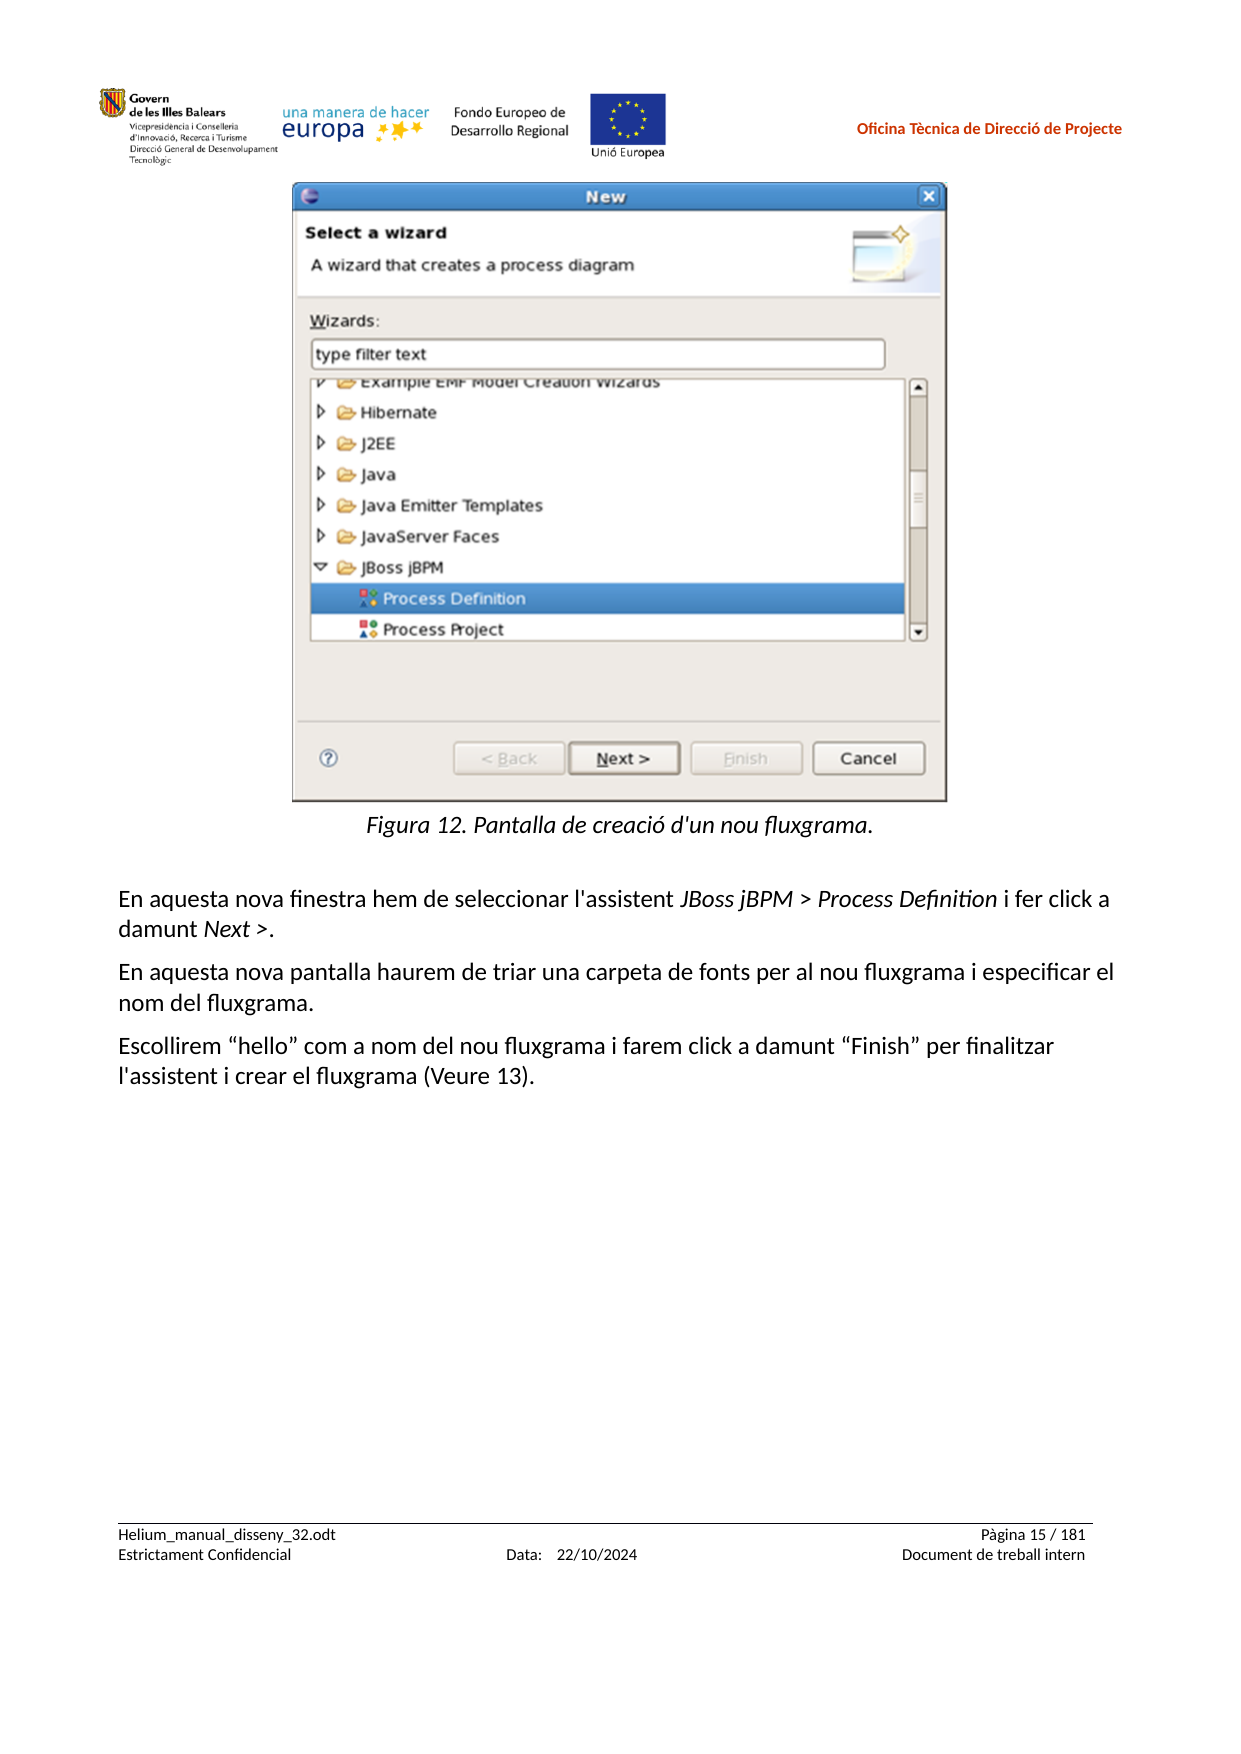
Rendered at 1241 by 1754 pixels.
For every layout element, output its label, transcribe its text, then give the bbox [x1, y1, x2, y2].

picture [290, 180, 950, 810]
text Figura 12. Pantalla de creació d'un nou fluxgrama. [290, 810, 950, 840]
text Escollirem “hello” com a nom del nou fluxgrama i farem click a damunt “Finish” per finalitzar l'assistent i crear el fluxgrama (Veure 13). [118, 1030, 1122, 1091]
text En aquesta nova finestra hem de seleccionar l'assistent JBoss jBPM > Process Definition i fer click a damunt Next >. [118, 883, 1122, 944]
picture [99, 87, 668, 166]
text En aquesta nova pantalla haurem de triar una carpeta de fonts per al nou fluxgrama i especificar el nom del fluxgrama. [118, 956, 1122, 1017]
